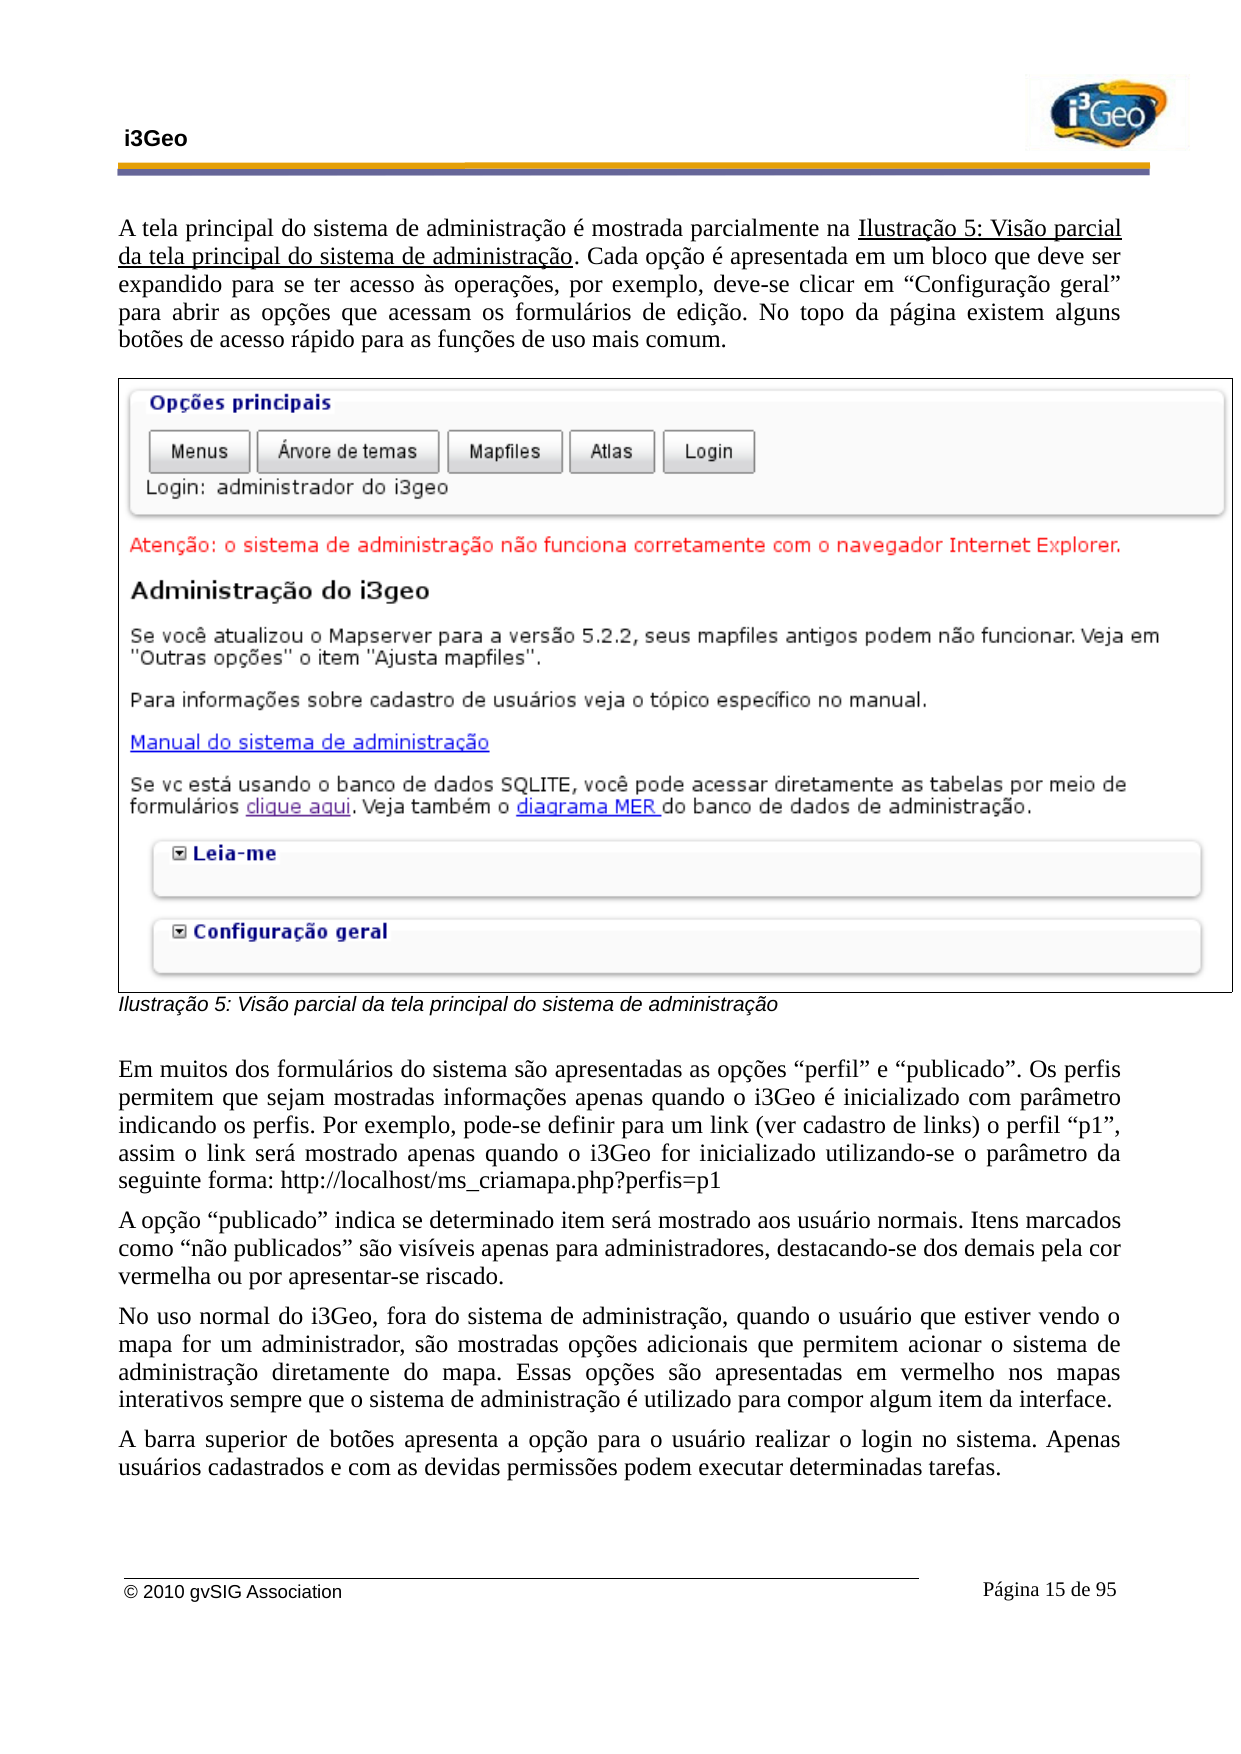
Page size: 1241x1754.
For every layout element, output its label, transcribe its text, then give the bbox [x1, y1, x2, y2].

text Em muitos dos formulários do sistema são apresentadas as opções “perfil” e “publicado”. Os perfis permitem que sejam mostradas informações apenas quando o i3Geo é inicializado com parâmetro indicando os perfis. Por exemplo, pode-se definir para um link (ver cadastro de links) o perfil “p1”, assim o link será mostrado apenas quando o i3Geo for inicializado utilizando-se o parâmetro da seguinte forma: http://localhost/ms_criamapa.php?perfis=p1 [118, 1056, 1122, 1194]
text No uso normal do i3Geo, fora do sistema de administração, quando o usuário que estiver vendo o mapa for um administrador, são mostradas opções adicionais que permitem acionar o sistema de administração diretamente do mapa. Essas opções são apresentadas em vermelho nos mapas interativos sempre que o sistema de administração é utilizado para compor algum item da interface. [118, 1302, 1122, 1413]
text Ilustração 5: Visão parcial da tela principal do sistema de administração [118, 993, 1122, 1015]
text A barra superior de botões apresenta a opção para o usuário realizar o login no sistema. Apenas usuários cadastrados e com as devidas permissões podem executar determinadas tarefas. [118, 1426, 1122, 1481]
text A opção “publicado” indica se determinado item será mostrado aos usuário normais. Itens marcados como “não publicados” são visíveis apenas para administradores, destacando-se dos demais pela cor vermelha ou por apresentar-se riscado. [118, 1207, 1122, 1290]
picture [1025, 74, 1191, 151]
picture [119, 379, 1232, 992]
text A tela principal do sistema de administração é mostrada parcialmente na Ilustração 5: Visão parcial da tela principal do sistema de administração. Cada opção é apresentada em um bloco que deve ser expandido para se ter acesso às operações, por exemplo, deve-se clicar em “Configuração geral” para abrir as opções que acessam os formulários de edição. No topo da página existem alguns botões de acesso rápido para as funções de uso mais comum. [118, 214, 1122, 353]
